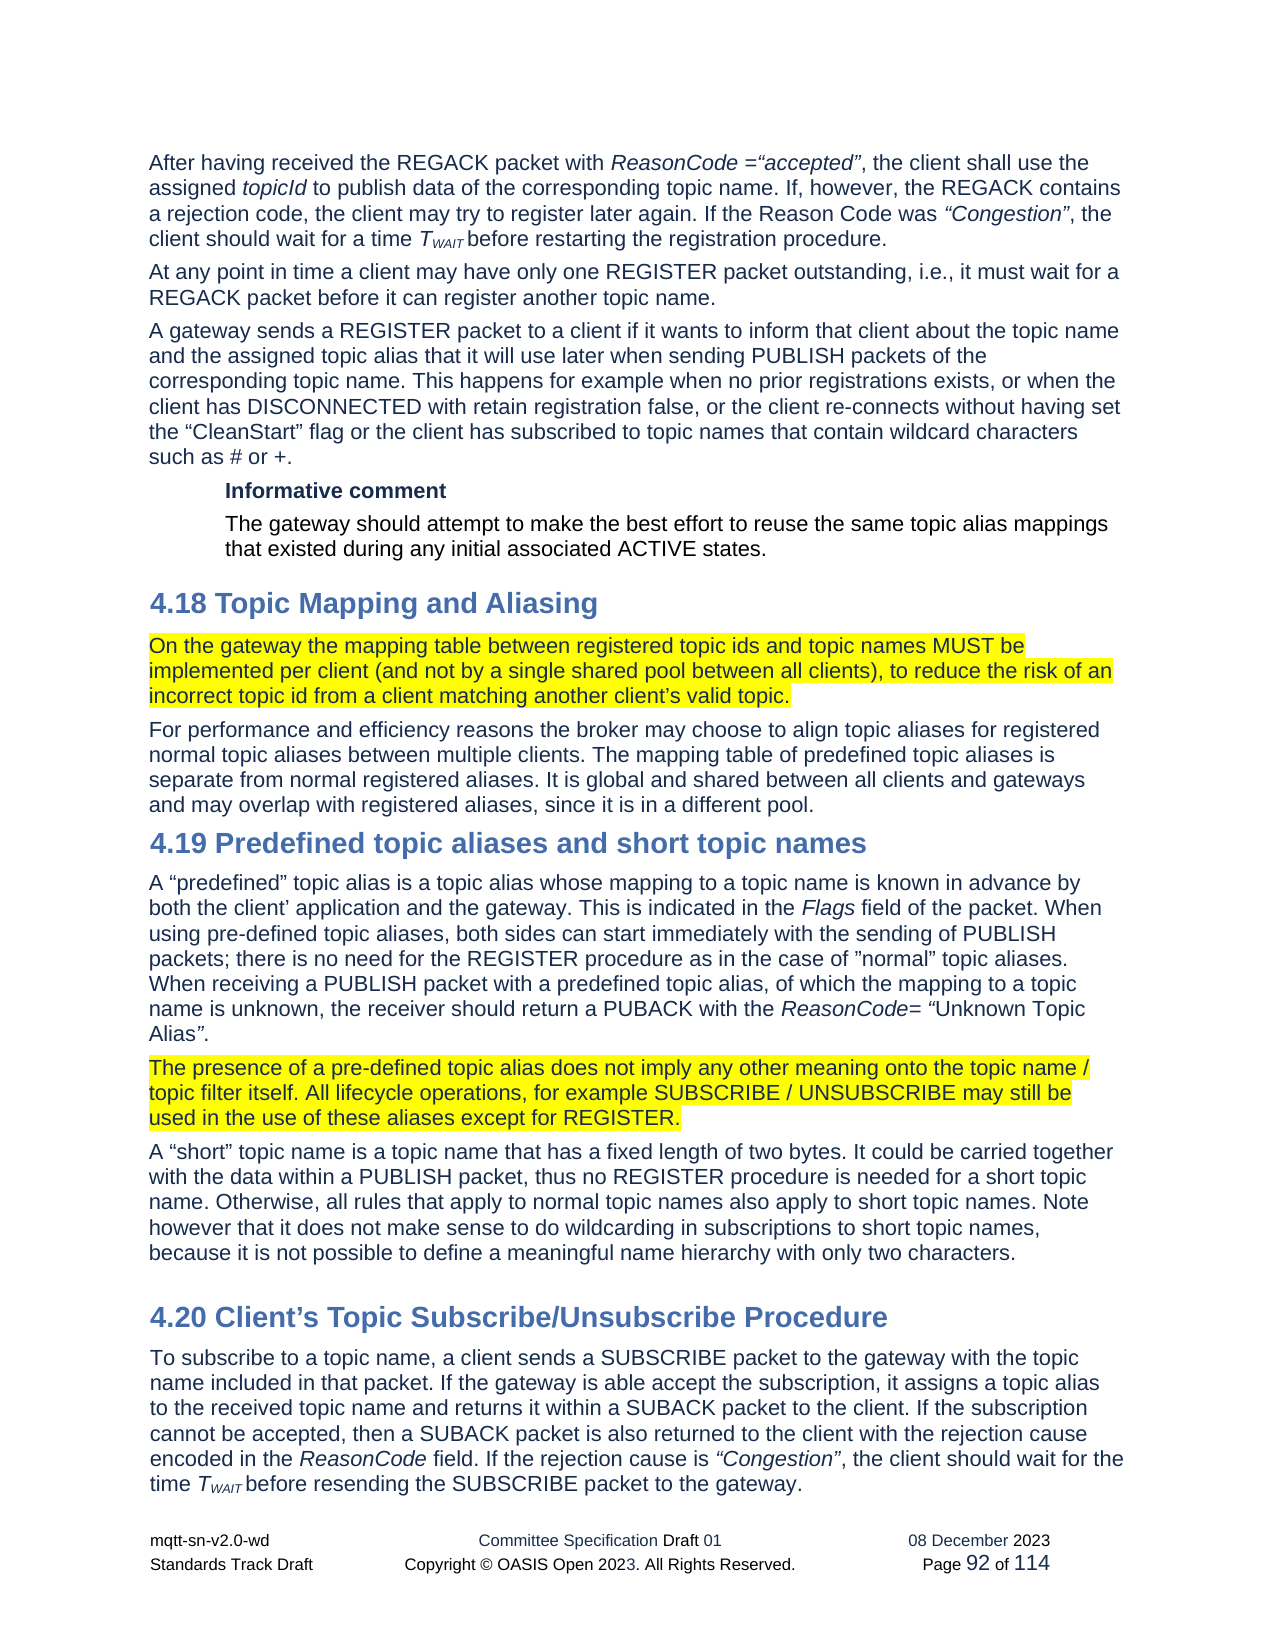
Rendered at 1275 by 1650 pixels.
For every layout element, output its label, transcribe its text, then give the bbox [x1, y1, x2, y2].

text A “predefined” topic alias is a topic alias whose mapping to a topic name is known in advance by both the client’ application and the gateway. This is indicated in the Flags field of the packet. When using pre-defined topic aliases, both sides can start immediately with the sending of PUBLISH packets; there is no need for the REGISTER procedure as in the case of ”normal” topic aliases. When receiving a PUBLISH packet with a predefined topic alias, of which the mapping to a topic name is unknown, the receiver should return a PUBACK with the ReasonCode= “Unknown Topic Alias”. [148, 870, 1124, 1047]
text To subscribe to a topic name, a client sends a SUBSCRIBE packet to the gateway with the topic name included in that packet. If the gateway is able accept the subscription, it assigns a topic alias to the received topic name and returns it within a SUBACK packet to the client. If the subscription cannot be accepted, then a SUBACK packet is also returned to the client with the rejection cause encoded in the ReasonCode field. If the rejection cause is “Congestion”, the client should wait for the time TWAIT before resending the SUBSCRIBE packet to the gateway. [149, 1345, 1124, 1496]
text A “short” topic name is a topic name that has a fixed length of two bytes. It could be carried together with the data within a PUBLISH packet, thus no REGISTER procedure is needed for a short topic name. Otherwise, all rules that apply to normal topic names also apply to short topic names. Note however that it does not make sense to do wildcarding in subscriptions to short topic names, because it is not possible to define a meaningful name hierarchy with only two characters. [148, 1139, 1124, 1265]
text After having received the REGACK packet with ReasonCode =“accepted”, the client shall use the assigned topicId to publish data of the corresponding topic name. If, however, the REGACK contains a rejection code, the client may try to register later again. If the Reason Code was “Congestion”, the client should wait for a time TWAIT before restarting the registration procedure. [148, 150, 1124, 251]
text Informative comment [225, 477, 1124, 503]
subtitle 4.19 Predefined topic aliases and short topic names [150, 826, 1124, 859]
text On the gateway the mapping table between registered topic ids and topic names MUST be implemented per client (and not by a single shared pool between all clients), to reduce the risk of an incorrect topic id from a client matching another client’s valid topic. [148, 632, 1124, 708]
text A gateway sends a REGISTER packet to a client if it wants to inform that client about the topic name and the assigned topic alias that it will use later when sending PUBLISH packets of the corresponding topic name. This happens for example when no prior registrations exists, or when the client has DISCONNECTED with retain registration false, or the client re-connects without having set the “CleanStart” flag or the client has subscribed to topic names that contain wildcard characters such as # or +. [148, 318, 1124, 469]
text The gateway should attempt to make the best effort to reuse the same topic alias mappings that existed during any initial associated ACTIVE states. [225, 511, 1124, 561]
text At any point in time a client may have only one REGISTER packet outstanding, i.e., it must wait for a REGACK packet before it can register another topic name. [148, 259, 1124, 309]
text The presence of a pre-defined topic alias does not imply any other meaning onto the topic name / topic filter itself. All lifecycle operations, for example SUBSCRIBE / UNSUBSCRIBE may still be used in the use of these aliases except for REGISTER. [148, 1055, 1124, 1131]
subtitle 4.20 Client’s Topic Subscribe/Unsubscribe Procedure [150, 1300, 1124, 1334]
text For performance and efficiency reasons the broker may choose to align topic aliases for registered normal topic aliases between multiple clients. The mapping table of predefined topic aliases is separate from normal registered aliases. It is global and shared between all clients and gateways and may overlap with registered aliases, since it is in a different pool. [148, 716, 1124, 817]
subtitle 4.18 Topic Mapping and Aliasing [150, 586, 1124, 620]
